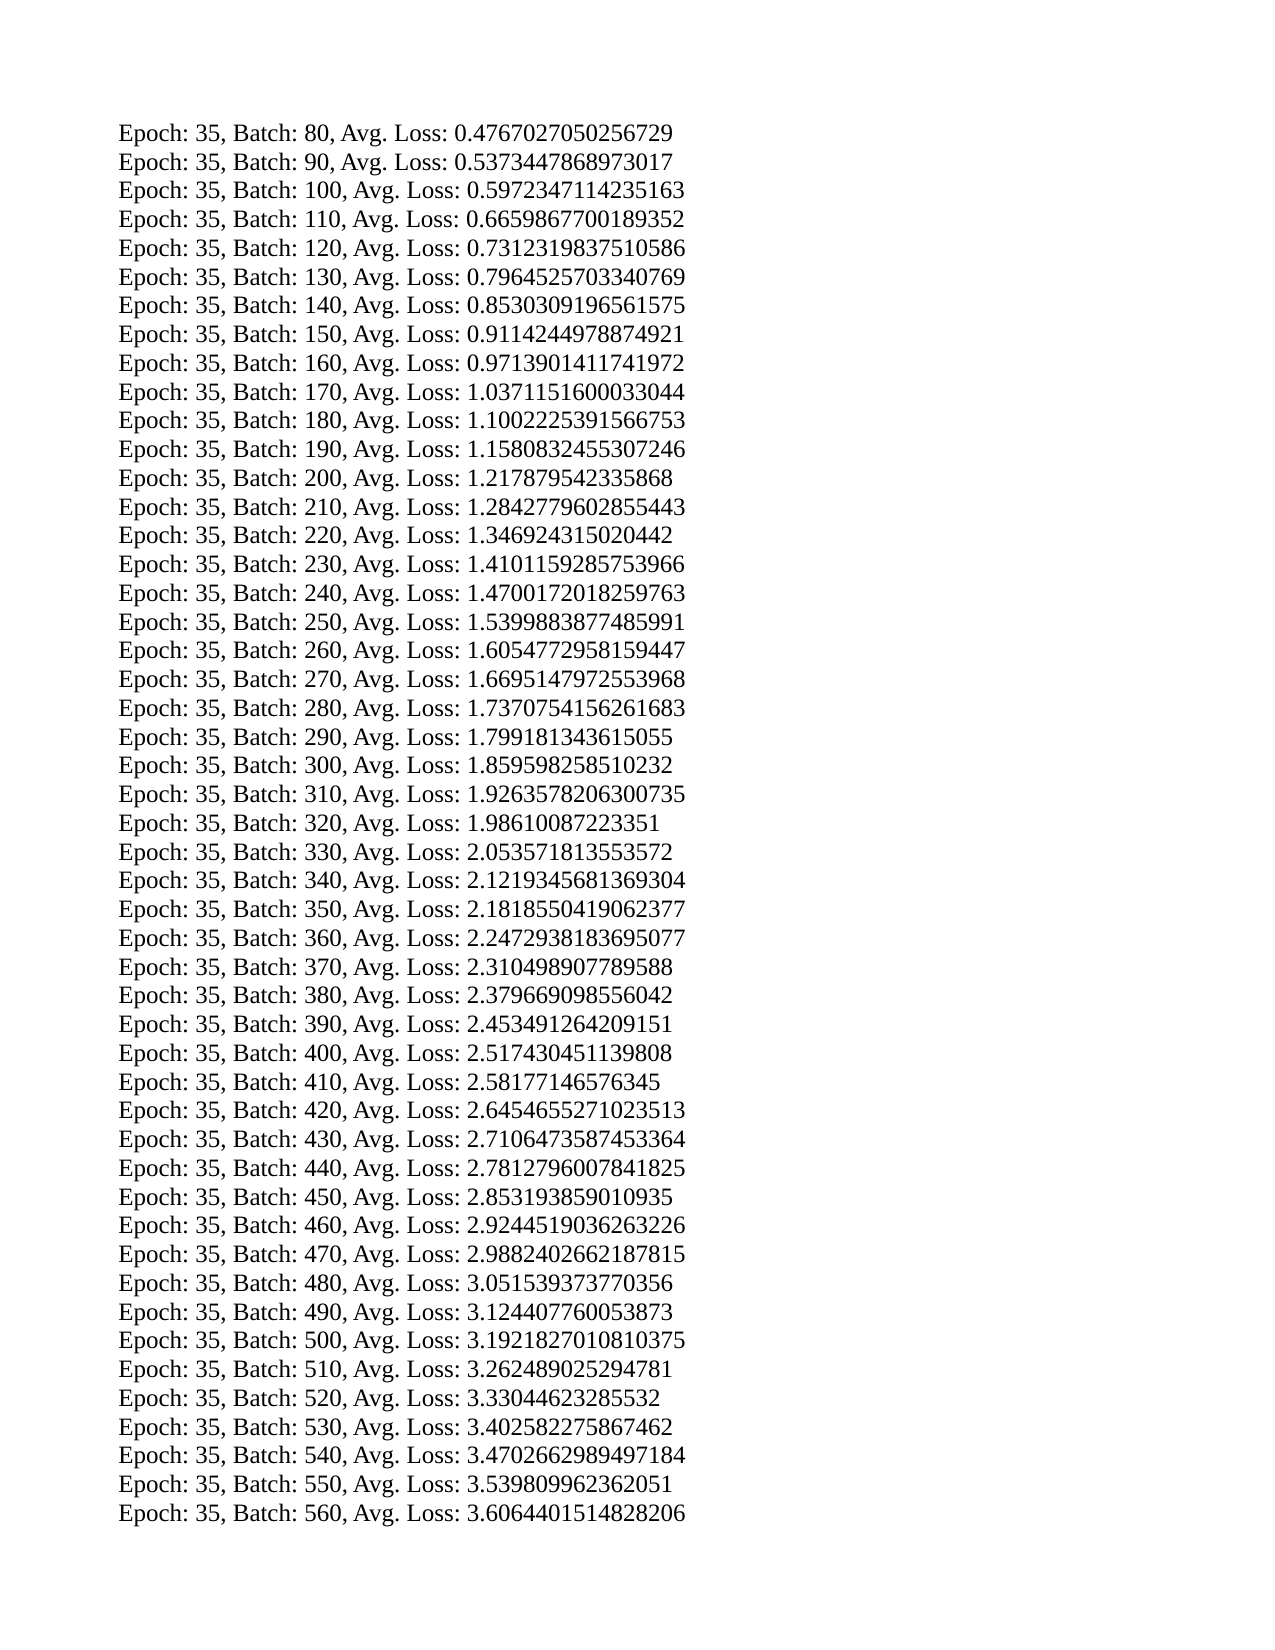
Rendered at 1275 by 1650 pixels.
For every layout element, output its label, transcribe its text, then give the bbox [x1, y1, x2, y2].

text Epoch: 35, Batch: 140, Avg. Loss: 0.8530309196561575 [118, 291, 1157, 319]
text Epoch: 35, Batch: 440, Avg. Loss: 2.7812796007841825 [118, 1153, 1157, 1182]
text Epoch: 35, Batch: 500, Avg. Loss: 3.1921827010810375 [118, 1326, 1157, 1354]
text Epoch: 35, Batch: 560, Avg. Loss: 3.6064401514828206 [118, 1498, 1157, 1527]
text Epoch: 35, Batch: 310, Avg. Loss: 1.9263578206300735 [118, 779, 1157, 808]
text Epoch: 35, Batch: 160, Avg. Loss: 0.9713901411741972 [118, 348, 1157, 377]
text Epoch: 35, Batch: 420, Avg. Loss: 2.6454655271023513 [118, 1096, 1157, 1124]
text Epoch: 35, Batch: 400, Avg. Loss: 2.517430451139808 [118, 1038, 1157, 1067]
text Epoch: 35, Batch: 190, Avg. Loss: 1.1580832455307246 [118, 434, 1157, 463]
text Epoch: 35, Batch: 80, Avg. Loss: 0.4767027050256729 [118, 118, 1157, 147]
text Epoch: 35, Batch: 430, Avg. Loss: 2.7106473587453364 [118, 1124, 1157, 1153]
text Epoch: 35, Batch: 220, Avg. Loss: 1.346924315020442 [118, 521, 1157, 549]
text Epoch: 35, Batch: 280, Avg. Loss: 1.7370754156261683 [118, 693, 1157, 722]
text Epoch: 35, Batch: 350, Avg. Loss: 2.1818550419062377 [118, 894, 1157, 923]
text Epoch: 35, Batch: 250, Avg. Loss: 1.5399883877485991 [118, 607, 1157, 636]
text Epoch: 35, Batch: 150, Avg. Loss: 0.9114244978874921 [118, 319, 1157, 348]
text Epoch: 35, Batch: 460, Avg. Loss: 2.9244519036263226 [118, 1211, 1157, 1239]
text Epoch: 35, Batch: 550, Avg. Loss: 3.539809962362051 [118, 1469, 1157, 1498]
text Epoch: 35, Batch: 380, Avg. Loss: 2.379669098556042 [118, 981, 1157, 1009]
text Epoch: 35, Batch: 540, Avg. Loss: 3.4702662989497184 [118, 1441, 1157, 1469]
text Epoch: 35, Batch: 110, Avg. Loss: 0.6659867700189352 [118, 204, 1157, 233]
text Epoch: 35, Batch: 230, Avg. Loss: 1.4101159285753966 [118, 549, 1157, 578]
text Epoch: 35, Batch: 180, Avg. Loss: 1.1002225391566753 [118, 406, 1157, 434]
text Epoch: 35, Batch: 90, Avg. Loss: 0.5373447868973017 [118, 147, 1157, 176]
text Epoch: 35, Batch: 340, Avg. Loss: 2.1219345681369304 [118, 866, 1157, 894]
text Epoch: 35, Batch: 490, Avg. Loss: 3.124407760053873 [118, 1297, 1157, 1326]
text Epoch: 35, Batch: 270, Avg. Loss: 1.6695147972553968 [118, 664, 1157, 693]
text Epoch: 35, Batch: 260, Avg. Loss: 1.6054772958159447 [118, 636, 1157, 664]
text Epoch: 35, Batch: 100, Avg. Loss: 0.5972347114235163 [118, 176, 1157, 204]
text Epoch: 35, Batch: 520, Avg. Loss: 3.33044623285532 [118, 1383, 1157, 1412]
text Epoch: 35, Batch: 410, Avg. Loss: 2.58177146576345 [118, 1067, 1157, 1096]
text Epoch: 35, Batch: 470, Avg. Loss: 2.9882402662187815 [118, 1239, 1157, 1268]
text Epoch: 35, Batch: 320, Avg. Loss: 1.98610087223351 [118, 808, 1157, 837]
text Epoch: 35, Batch: 450, Avg. Loss: 2.853193859010935 [118, 1182, 1157, 1211]
text Epoch: 35, Batch: 330, Avg. Loss: 2.053571813553572 [118, 837, 1157, 866]
text Epoch: 35, Batch: 390, Avg. Loss: 2.453491264209151 [118, 1009, 1157, 1038]
text Epoch: 35, Batch: 120, Avg. Loss: 0.7312319837510586 [118, 233, 1157, 262]
text Epoch: 35, Batch: 170, Avg. Loss: 1.0371151600033044 [118, 377, 1157, 406]
text Epoch: 35, Batch: 210, Avg. Loss: 1.2842779602855443 [118, 492, 1157, 521]
text Epoch: 35, Batch: 530, Avg. Loss: 3.402582275867462 [118, 1412, 1157, 1441]
text Epoch: 35, Batch: 300, Avg. Loss: 1.859598258510232 [118, 751, 1157, 779]
text Epoch: 35, Batch: 200, Avg. Loss: 1.217879542335868 [118, 463, 1157, 492]
text Epoch: 35, Batch: 510, Avg. Loss: 3.262489025294781 [118, 1354, 1157, 1383]
text Epoch: 35, Batch: 290, Avg. Loss: 1.799181343615055 [118, 722, 1157, 751]
text Epoch: 35, Batch: 360, Avg. Loss: 2.2472938183695077 [118, 923, 1157, 952]
text Epoch: 35, Batch: 480, Avg. Loss: 3.051539373770356 [118, 1268, 1157, 1297]
text Epoch: 35, Batch: 240, Avg. Loss: 1.4700172018259763 [118, 578, 1157, 607]
text Epoch: 35, Batch: 130, Avg. Loss: 0.7964525703340769 [118, 262, 1157, 291]
text Epoch: 35, Batch: 370, Avg. Loss: 2.310498907789588 [118, 952, 1157, 981]
